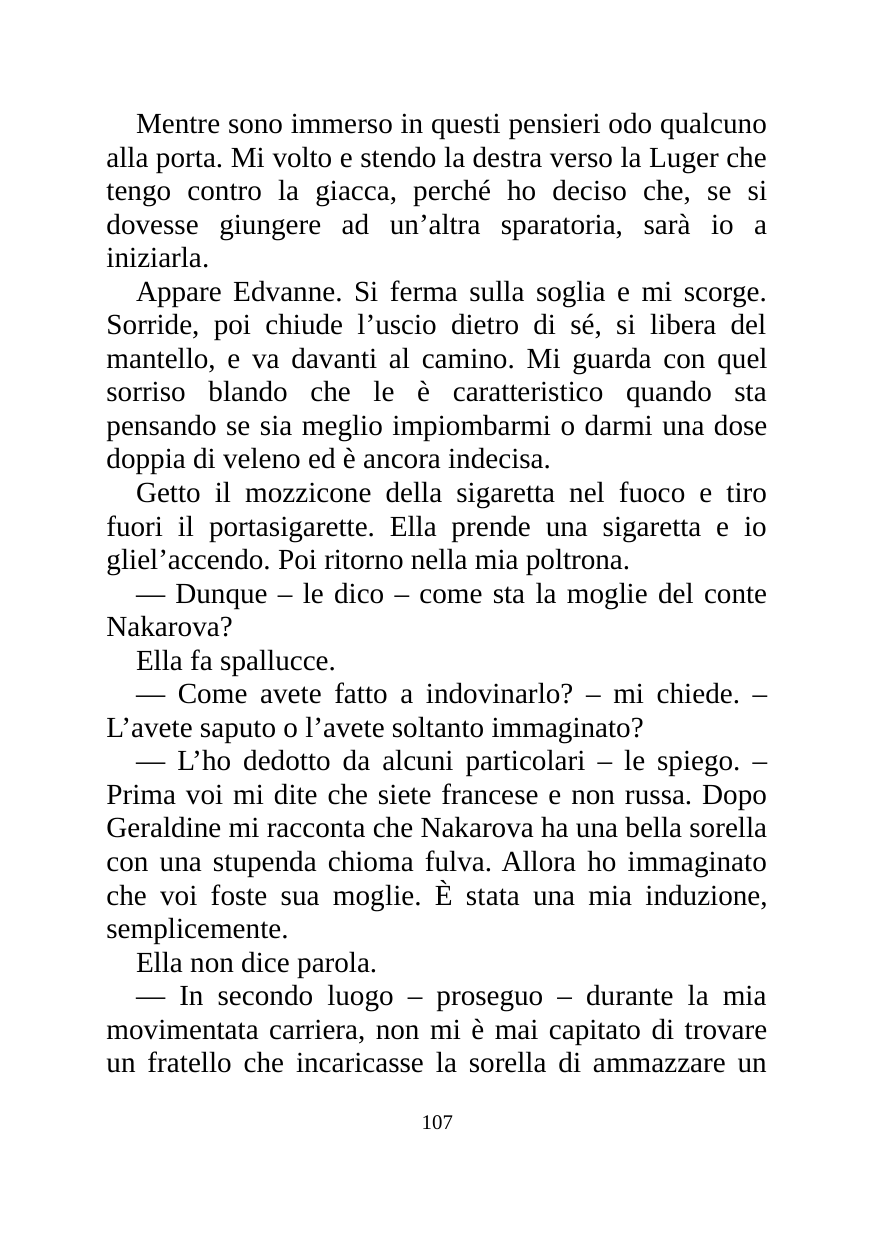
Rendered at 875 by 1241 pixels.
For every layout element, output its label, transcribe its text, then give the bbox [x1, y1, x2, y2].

text — Dunque – le dico – come sta la moglie del conte Nakarova? [106, 576, 768, 643]
text Ella non dice parola. [106, 945, 768, 978]
text — L’ho dedotto da alcuni particolari – le spiego. – Prima voi mi dite che siete francese e non russa. Dopo Geraldine mi racconta che Nakarova ha una bella sorella con una stupenda chioma fulva. Allora ho immaginato che voi foste sua moglie. È stata una mia induzione, semplicemente. [106, 743, 768, 945]
text Appare Edvanne. Si ferma sulla soglia e mi scorge. Sorride, poi chiude l’uscio dietro di sé, si libera del mantello, e va davanti al camino. Mi guarda con quel sorriso blando che le è caratteristico quando sta pensando se sia meglio impiombarmi o darmi una dose doppia di veleno ed è ancora indecisa. [106, 274, 768, 475]
text Ella fa spallucce. [106, 643, 768, 676]
text — Come avete fatto a indovinarlo? – mi chiede. – L’avete saputo o l’avete soltanto immaginato? [106, 676, 768, 743]
text Getto il mozzicone della sigaretta nel fuoco e tiro fuori il portasigarette. Ella prende una sigaretta e io gliel’accendo. Poi ritorno nella mia poltrona. [106, 475, 768, 576]
text Mentre sono immerso in questi pensieri odo qualcuno alla porta. Mi volto e stendo la destra verso la Luger che tengo contro la giacca, perché ho deciso che, se si dovesse giungere ad un’altra sparatoria, sarà io a iniziarla. [106, 106, 768, 274]
text — In secondo luogo – proseguo – durante la mia movimentata carriera, non mi è mai capitato di trovare un fratello che incaricasse la sorella di ammazzare un [106, 978, 768, 1079]
